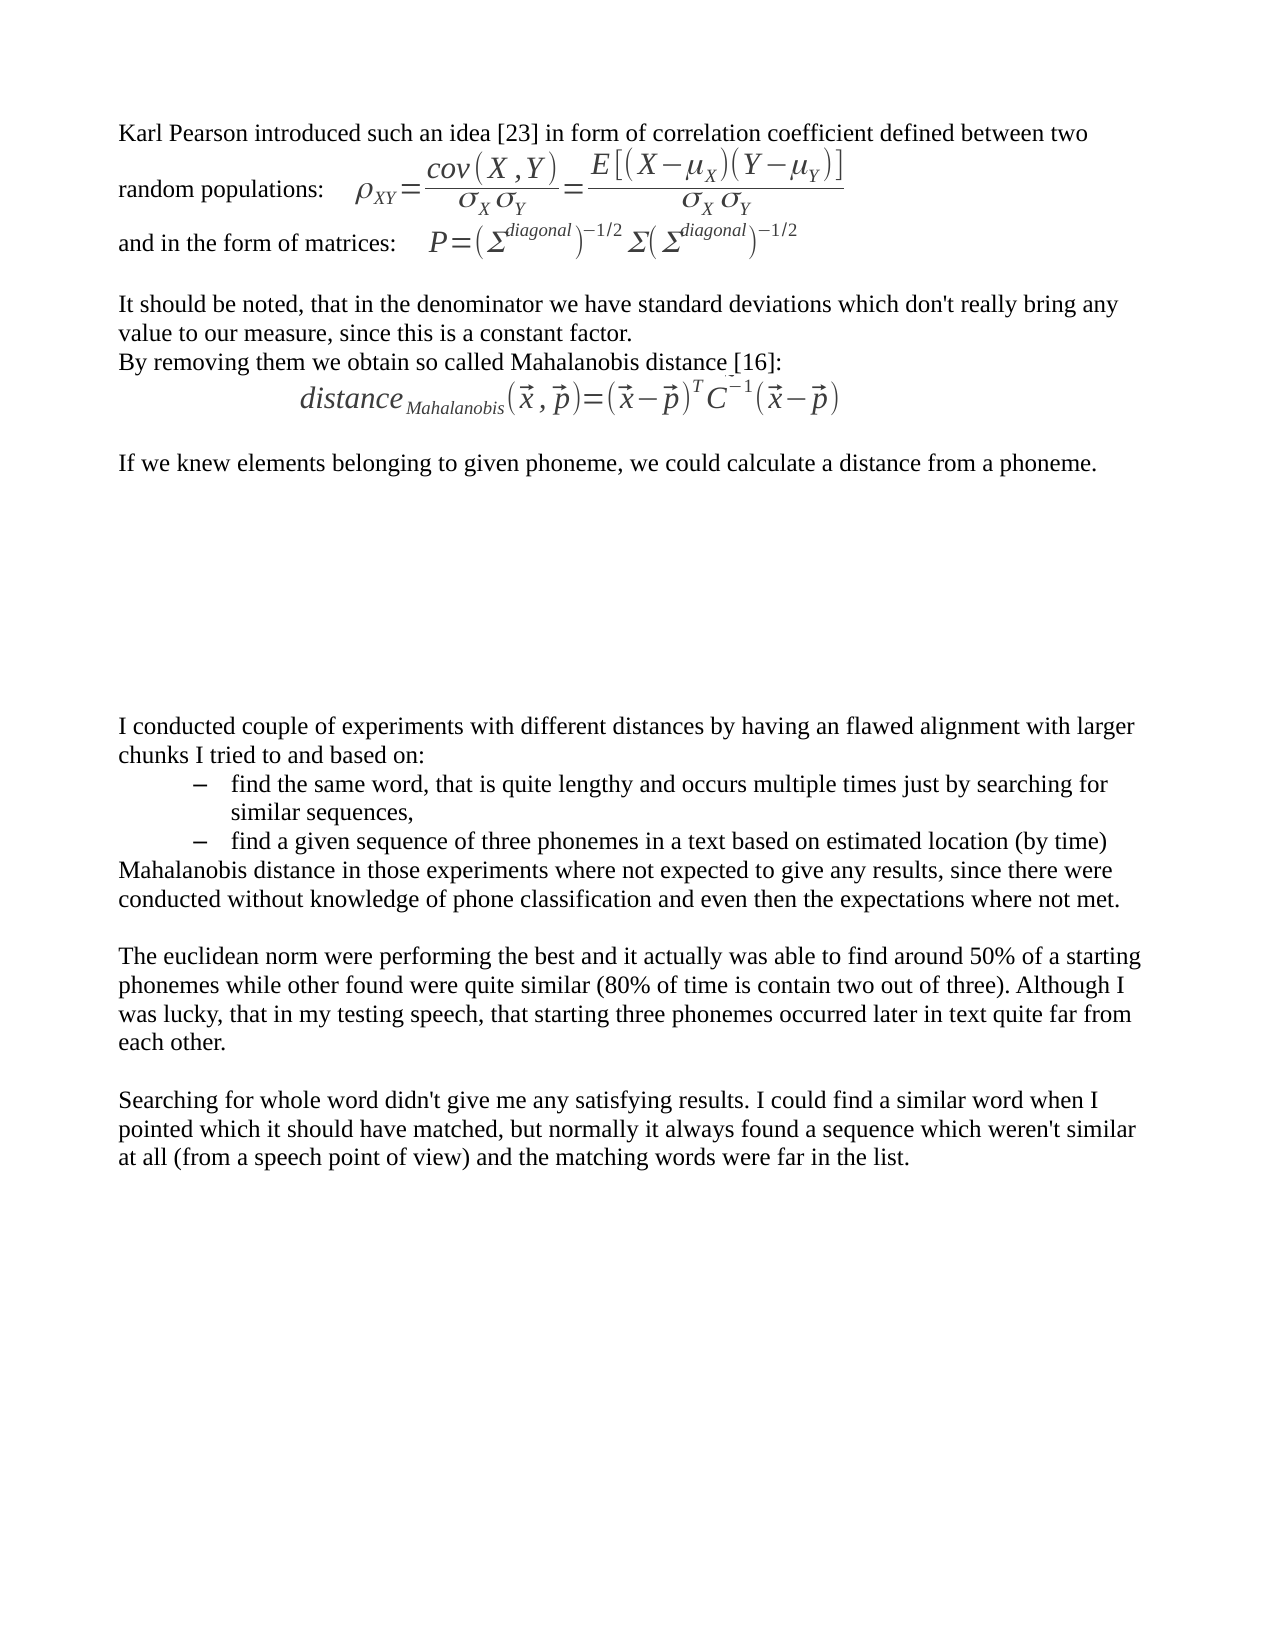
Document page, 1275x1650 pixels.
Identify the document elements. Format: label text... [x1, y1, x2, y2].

text and in the form of matrices: [118, 219, 1157, 260]
text I conducted couple of experiments with different distances by having an flawed alignment with larger chunks I tried to and based on: [118, 711, 1157, 769]
text Searching for whole word didn't give me any satisfying results. I could find a similar word when I pointed which it should have matched, but normally it always found a sequence which weren't similar at all (from a speech point of view) and the matching words were far in the list. [118, 1085, 1157, 1171]
list find a given sequence of three phonemes in a text based on estimated location (by time) [193, 826, 1157, 855]
text By removing them we obtain so called Mahalanobis distance [16]: [118, 347, 1157, 375]
list find the same word, that is quite lengthy and occurs multiple times just by searching for similar sequences, [193, 769, 1157, 826]
text The euclidean norm were performing the best and it actually was able to find around 50% of a starting phonemes while other found were quite similar (80% of time is contain two out of three). Although I was lucky, that in my testing speech, that starting three phonemes occurred later in text quite far from each other. [118, 941, 1157, 1056]
text If we knew elements belonging to given phoneme, we could calculate a distance from a phoneme. [118, 448, 1157, 476]
text Karl Pearson introduced such an idea [23] in form of correlation coefficient defined between two random populations: [118, 118, 1157, 219]
text Mahalanobis distance in those experiments where not expected to give any results, since there were conducted without knowledge of phone classification and even then the expectations where not met. [118, 855, 1157, 912]
text It should be noted, that in the denominator we have standard deviations which don't really bring any value to our measure, since this is a constant factor. [118, 289, 1157, 347]
